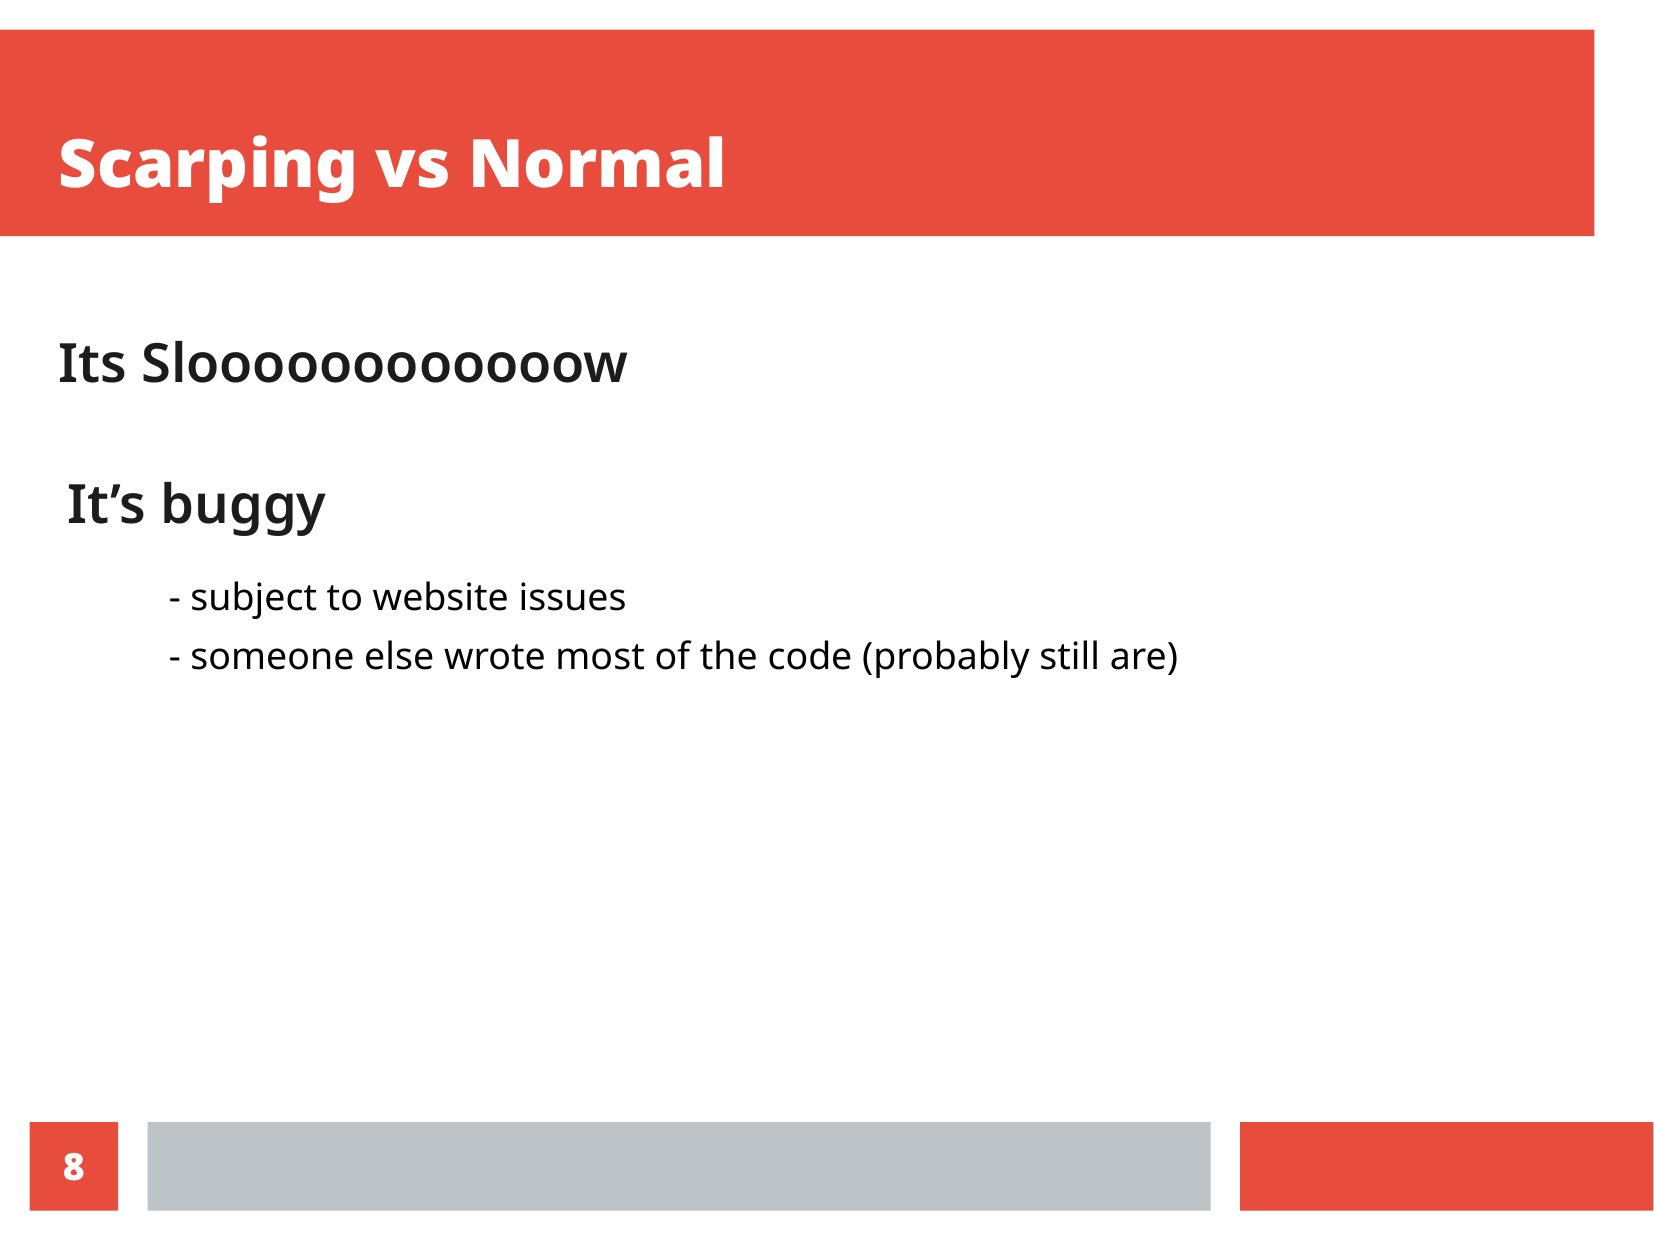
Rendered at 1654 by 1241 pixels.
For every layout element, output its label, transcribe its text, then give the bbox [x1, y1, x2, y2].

list Its Sloooooooooooow [59, 324, 1565, 442]
text_box - subject to website issues [154, 563, 680, 621]
title Scarping vs Normal [59, 59, 1595, 207]
list It’s buggy [67, 465, 1574, 583]
text_box - someone else wrote most of the code (probably still are) [154, 621, 1273, 681]
